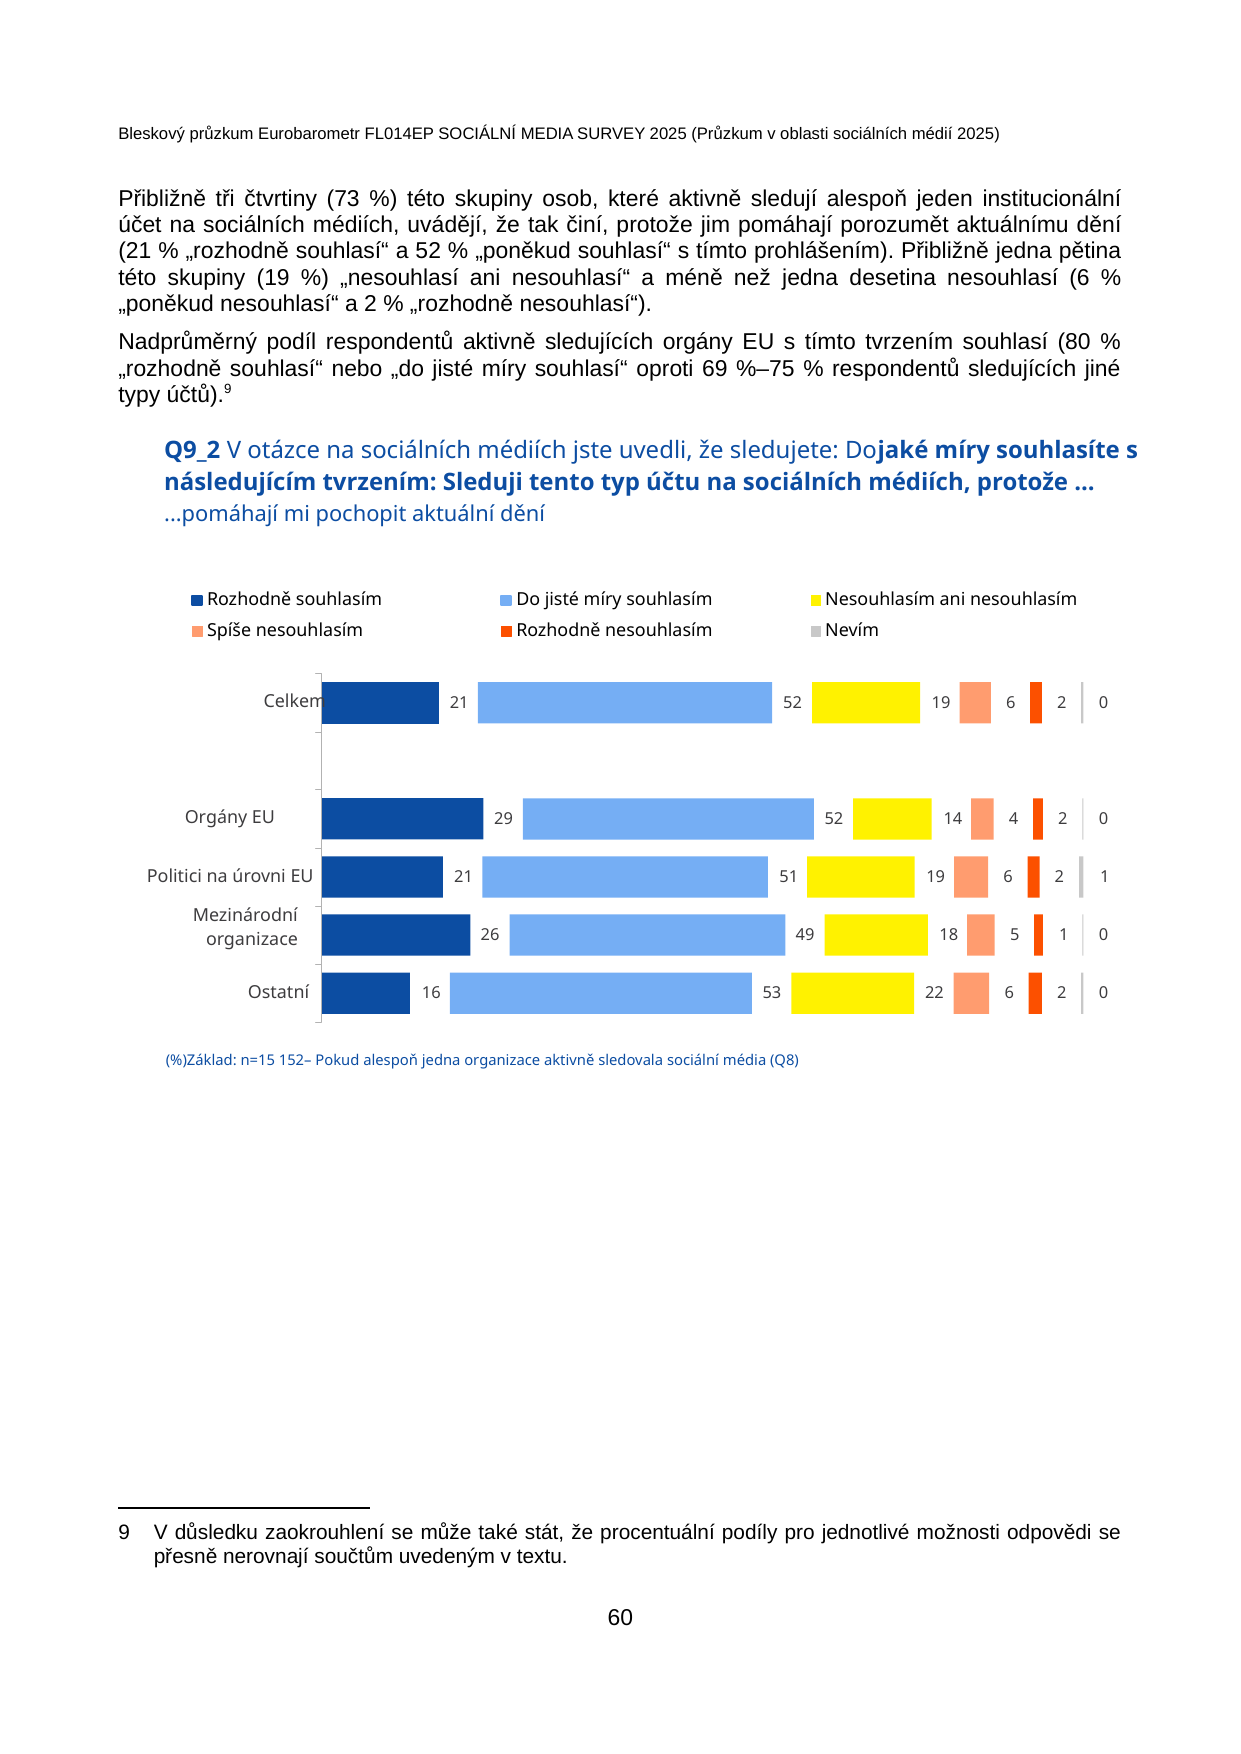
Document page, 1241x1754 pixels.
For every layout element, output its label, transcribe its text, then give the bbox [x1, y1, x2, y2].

text V důsledku zaokrouhlení se může také stát, že procentuální podíly pro jednotlivé možnosti odpovědi se přesně nerovnají součtům uvedeným v textu. [118, 1520, 1122, 1568]
text Přibližně tři čtvrtiny (73 %) této skupiny osob, které aktivně sledují alespoň jeden institucionální účet na sociálních médiích, uvádějí, že tak činí, protože jim pomáhají porozumět aktuálnímu dění (21 % „rozhodně souhlasí“ a 52 % „poněkud souhlasí“ s tímto prohlášením). Přibližně jedna pětina této skupiny (19 %) „nesouhlasí ani nesouhlasí“ a méně než jedna desetina nesouhlasí (6 % „poněkud nesouhlasí“ a 2 % „rozhodně nesouhlasí“). [118, 184, 1122, 316]
text Nadprůměrný podíl respondentů aktivně sledujících orgány EU s tímto tvrzením souhlasí (80 % „rozhodně souhlasí“ nebo „do jisté míry souhlasí“ oproti 69 %–75 % respondentů sledujících jiné typy účtů). [118, 328, 1122, 407]
